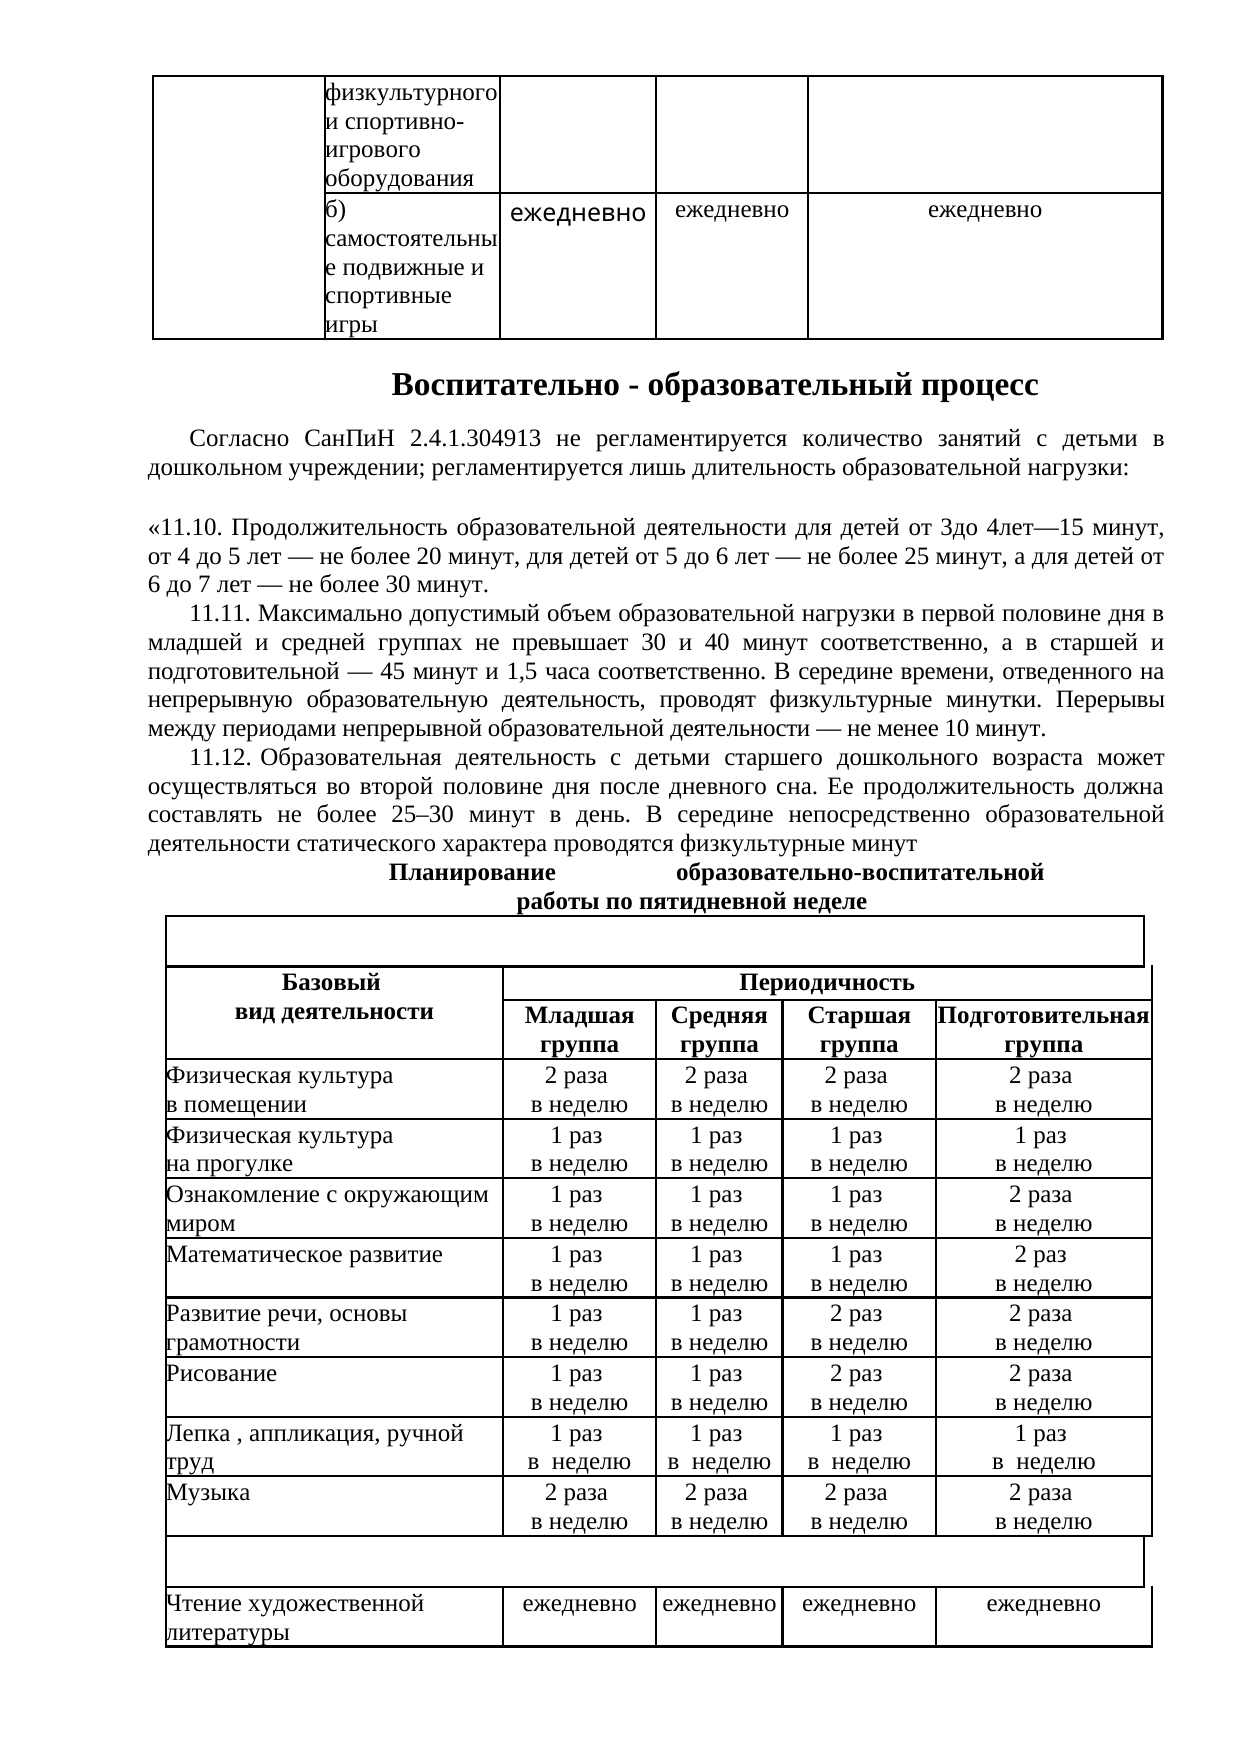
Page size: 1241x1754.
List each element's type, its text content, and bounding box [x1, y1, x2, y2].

table_cell 2 раза в неделю [937, 1358, 1151, 1416]
table_cell 2 раз в неделю [784, 1358, 935, 1416]
table_cell 1 раз в неделю [657, 1418, 781, 1475]
table_cell Физическая культура в помещении [167, 1060, 502, 1118]
table_cell ежедневно [657, 1588, 781, 1645]
table_cell 2 раза в неделю [937, 1299, 1151, 1356]
table_cell Базовый вид деятельности [167, 968, 502, 1058]
text «11.10. Продолжительность образовательной деятельности для детей от 3до 4лет—15 минут, от 4 до 5 лет — не более 20 минут, для детей от 5 до 6 лет — не более 25 минут, а для детей от 6 до 7 лет — не более 30 минут. [148, 512, 1165, 598]
table_cell 1 раз в неделю [784, 1179, 935, 1237]
table_cell 1 раз в неделю [784, 1418, 935, 1475]
table_cell 2 раза в неделю [504, 1060, 655, 1118]
table_cell 1 раз в неделю [657, 1299, 781, 1356]
table_cell [1145, 1537, 1152, 1586]
text 11.11. Максимально допустимый объем образовательной нагрузки в первой половине дня в младшей и средней группах не превышает 30 и 40 минут соответственно, а в старшей и подготовительной — 45 минут и 1,5 часа соответственно. В середине времени, отведенного на непрерывную образовательную деятельность, проводят физкультурные минутки. Перерывы между периодами непрерывной образовательной деятельности — не менее 10 минут. [148, 598, 1165, 742]
table_cell 1 раз в неделю [504, 1239, 655, 1296]
table_cell [657, 77, 807, 192]
table_cell Чтение художественной литературы [167, 1588, 502, 1645]
table_cell 1 раз в неделю [504, 1179, 655, 1237]
table_cell Периодичность [504, 965, 1151, 998]
table_cell 2 раза в неделю [937, 1060, 1151, 1118]
table_cell Ознакомление с окружающим миром [167, 1179, 502, 1237]
table_cell Музыка [167, 1477, 502, 1535]
table_header [167, 917, 1143, 965]
table_cell 2 раза в неделю [657, 1477, 781, 1535]
table_cell 2 раза в неделю [504, 1477, 655, 1535]
table_cell Средняя группа [657, 1001, 781, 1058]
table_cell ежедневно [504, 1588, 655, 1645]
table_cell 2 раза в неделю [657, 1060, 781, 1118]
list Образовательная деятельность с детьми старшего дошкольного возраста может осуществляться во второй половине дня после дневного сна. Ее продолжительность должна составлять не более 25–30 минут в день. В середине непосредственно образовательной деятельности статического характера проводятся физкультурные минут [148, 742, 1165, 857]
table_cell 2 раза в неделю [937, 1179, 1151, 1237]
table_cell физкультурного и спортивно-игрового оборудования [326, 77, 499, 192]
table_cell 1 раз в неделю [657, 1239, 781, 1296]
table_cell [154, 77, 324, 338]
table_cell [167, 1537, 1143, 1586]
table_cell ежедневно [937, 1586, 1151, 1645]
table_cell 1 раз в неделю [504, 1299, 655, 1356]
table_cell 1 раз в неделю [657, 1120, 781, 1177]
table_cell ежедневно [657, 194, 807, 338]
table_cell ежедневно [501, 194, 655, 338]
table_cell 2 раз в неделю [784, 1299, 935, 1356]
table_cell 1 раз в неделю [784, 1120, 935, 1177]
table_cell 2 раза в неделю [784, 1060, 935, 1118]
table_cell Подготовительная группа [937, 1001, 1151, 1058]
table_cell [809, 77, 1161, 192]
text Воспитательно - образовательный процесс [148, 364, 1165, 402]
table_cell [501, 77, 655, 192]
table_cell 1 раз в неделю [937, 1418, 1151, 1475]
table_cell 1 раз в неделю [784, 1239, 935, 1296]
table_cell 1 раз в неделю [657, 1358, 781, 1416]
table_cell Лепка , аппликация, ручной труд [167, 1418, 502, 1475]
table_header [1145, 915, 1152, 965]
table_cell ежедневно [809, 194, 1161, 338]
table_cell Математическое развитие [167, 1239, 502, 1296]
list Планирование образовательно-воспитательной работы по пятидневной неделе [148, 857, 1165, 914]
table_cell Старшая группа [784, 1001, 935, 1058]
table_cell 1 раз в неделю [937, 1120, 1151, 1177]
table_cell 1 раз в неделю [657, 1179, 781, 1237]
table_cell 1 раз в неделю [504, 1120, 655, 1177]
table_cell 2 раз в неделю [937, 1239, 1151, 1296]
table_cell 2 раза в неделю [784, 1477, 935, 1535]
table_cell 1 раз в неделю [504, 1358, 655, 1416]
table_cell 2 раза в неделю [937, 1477, 1151, 1535]
table_cell Младшая группа [504, 1001, 655, 1058]
table_cell Развитие речи, основы грамотности [167, 1299, 502, 1356]
table_cell ежедневно [784, 1588, 935, 1645]
text Согласно СанПиН 2.4.1.304913 не регламентируется количество занятий с детьми в дошкольном учреждении; регламентируется лишь длительность образовательной нагрузки: [148, 423, 1165, 481]
table_cell Рисование [167, 1358, 502, 1416]
table_cell б) самостоятельные подвижные и спортивные игры [326, 194, 499, 338]
table_cell 1 раз в неделю [504, 1418, 655, 1475]
table_cell Физическая культура на прогулке [167, 1120, 502, 1177]
